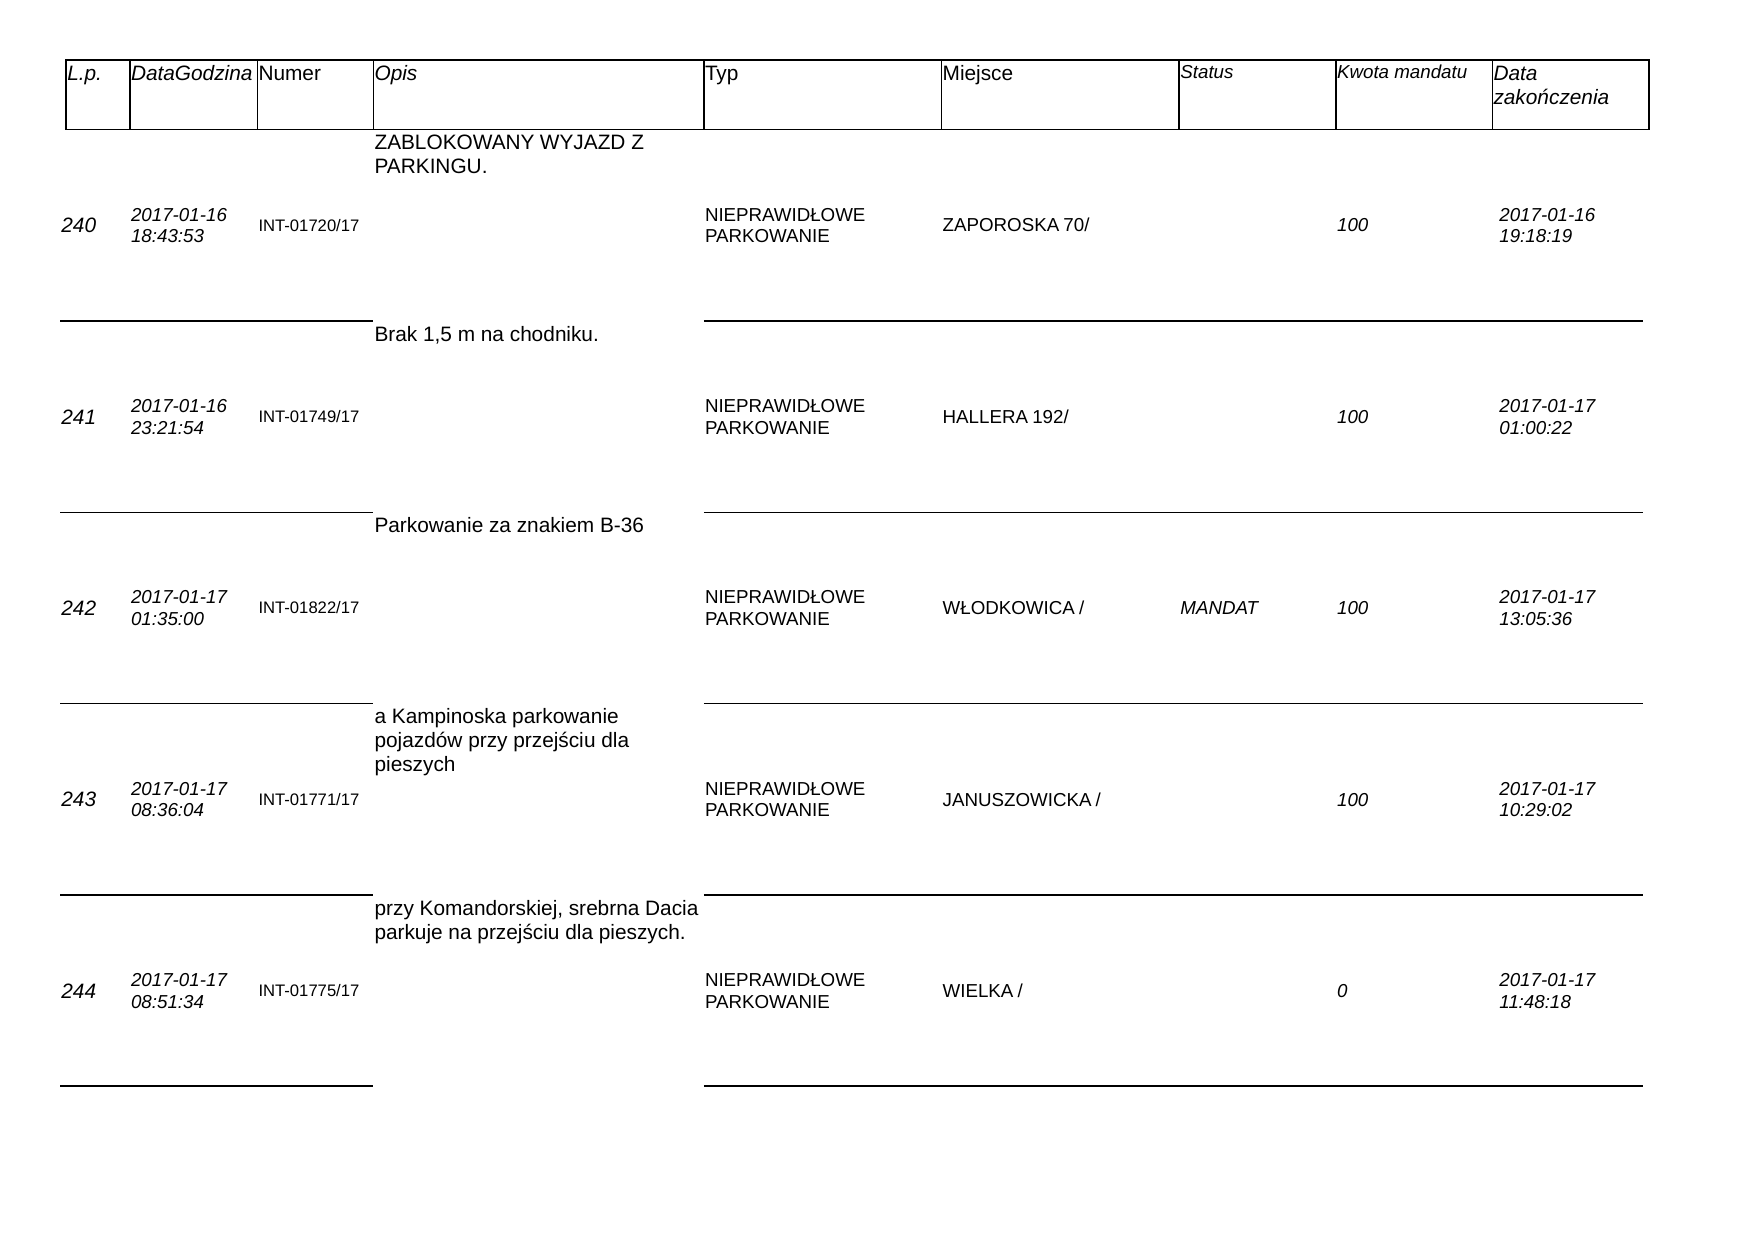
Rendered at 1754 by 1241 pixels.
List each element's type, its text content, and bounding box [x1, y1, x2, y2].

table_header [60, 59, 65, 129]
table_cell INT-01771/17 [257, 704, 373, 894]
table_header Typ [705, 61, 941, 129]
table_cell 100 [1336, 513, 1498, 703]
table_cell NIEPRAWIDŁOWE PARKOWANIE [704, 513, 941, 703]
table_cell [1643, 511, 1649, 703]
table_cell INT-01720/17 [257, 130, 373, 320]
table_cell [1643, 320, 1649, 511]
table_cell 2017-01-16 18:43:53 [130, 130, 257, 320]
table_cell 2017-01-16 23:21:54 [130, 322, 257, 511]
table_cell [1179, 130, 1336, 320]
table_cell NIEPRAWIDŁOWE PARKOWANIE [704, 322, 941, 511]
table_cell JANUSZOWICKA / [941, 704, 1179, 894]
table_cell 2017-01-17 10:29:02 [1498, 704, 1643, 894]
table_cell ZABLOKOWANY WYJAZD Z PARKINGU. [373, 130, 704, 320]
table_header Miejsce [942, 61, 1178, 129]
table_cell 2017-01-17 11:48:18 [1498, 896, 1643, 1085]
table_cell a Kampinoska parkowanie pojazdów przy przejściu dla pieszych [373, 703, 704, 894]
table_cell 242 [60, 513, 130, 703]
table_cell 2017-01-16 19:18:19 [1498, 130, 1643, 320]
table_header Numer [258, 61, 373, 129]
table_cell 2017-01-17 01:35:00 [130, 513, 257, 703]
table_cell INT-01822/17 [257, 513, 373, 703]
table_cell NIEPRAWIDŁOWE PARKOWANIE [704, 896, 941, 1085]
table_cell 2017-01-17 01:00:22 [1498, 322, 1643, 511]
table_cell INT-01775/17 [257, 896, 373, 1085]
table_cell NIEPRAWIDŁOWE PARKOWANIE [704, 704, 941, 894]
table_cell [1179, 704, 1336, 894]
table_cell MANDAT [1179, 513, 1336, 703]
table_cell Brak 1,5 m na chodniku. [373, 320, 704, 511]
table_cell HALLERA 192/ [941, 322, 1179, 511]
table_cell NIEPRAWIDŁOWE PARKOWANIE [704, 130, 941, 320]
table_cell WIELKA / [941, 896, 1179, 1085]
table_cell 243 [60, 704, 130, 894]
table_cell 240 [60, 129, 130, 320]
table_cell 100 [1336, 322, 1498, 511]
table_cell 2017-01-17 08:51:34 [130, 896, 257, 1085]
table_cell 241 [60, 322, 130, 511]
table_cell 2017-01-17 13:05:36 [1498, 513, 1643, 703]
table_header Status [1180, 61, 1335, 129]
table_cell 2017-01-17 08:36:04 [130, 704, 257, 894]
table_header L.p. [67, 61, 129, 129]
table_cell [1643, 894, 1649, 1085]
table_cell [1179, 896, 1336, 1085]
table_cell [1179, 322, 1336, 511]
table_header Kwota mandatu [1337, 61, 1492, 129]
table_header Data zakończenia [1493, 61, 1648, 129]
table_cell 244 [60, 896, 130, 1085]
table_header Opis [374, 61, 703, 129]
table_cell [1643, 703, 1649, 894]
table_cell [1643, 130, 1649, 320]
table_cell Parkowanie za znakiem B-36 [373, 511, 704, 703]
table_header DataGodzina [131, 61, 257, 129]
table_cell 0 [1336, 896, 1498, 1085]
table_cell ZAPOROSKA 70/ [941, 130, 1179, 320]
table_cell przy Komandorskiej, srebrna Dacia parkuje na przejściu dla pieszych. [373, 894, 704, 1085]
table_cell INT-01749/17 [257, 322, 373, 511]
table_cell WŁODKOWICA / [941, 513, 1179, 703]
table_cell 100 [1336, 704, 1498, 894]
table_cell 100 [1336, 130, 1498, 320]
